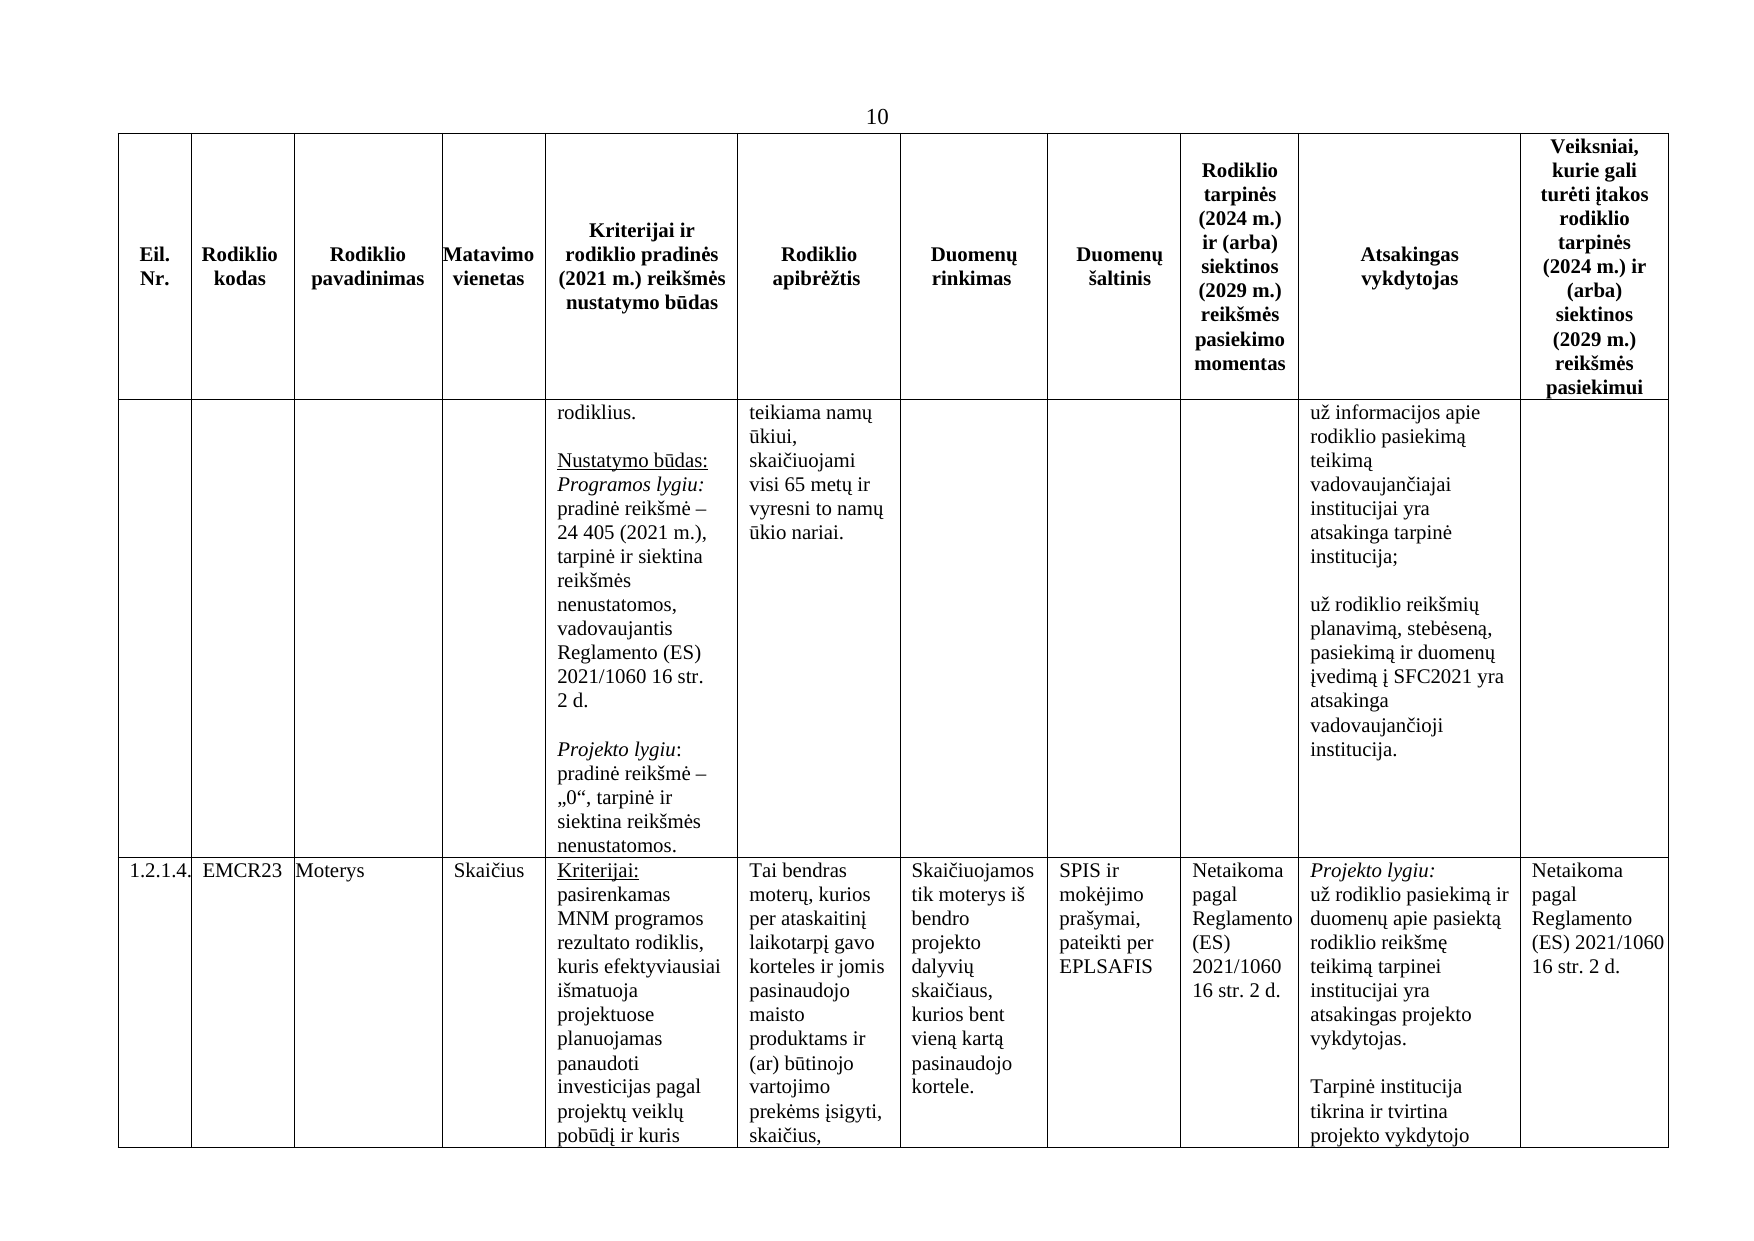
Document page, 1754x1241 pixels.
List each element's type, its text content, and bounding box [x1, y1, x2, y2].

table_header Rodiklio pavadinimas [295, 134, 442, 399]
table_cell Skaičiuojamos tik moterys iš bendro projekto dalyvių skaičiaus, kurios bent vieną kartą pasinaudojo kortele. [901, 858, 1047, 1147]
table_cell Projekto lygiu: už rodiklio pasiekimą ir duomenų apie pasiektą rodiklio reikšmę teikimą tarpinei institucijai yra atsakingas projekto vykdytojas. Tarpinė institucija tikrina ir tvirtina projekto vykdytojo [1299, 858, 1520, 1147]
table_header Duomenų rinkimas [901, 134, 1047, 399]
table_cell Kriterijai: pasirenkamas MNM programos rezultato rodiklis, kuris efektyviausiai išmatuoja projektuose planuojamas panaudoti investicijas pagal projektų veiklų pobūdį ir kuris [546, 858, 737, 1147]
table_cell teikiama namų ūkiui, skaičiuojami visi 65 metų ir vyresni to namų ūkio nariai. [738, 400, 900, 857]
table_cell Netaikoma pagal Reglamento (ES) 2021/1060 16 str. 2 d. [1181, 858, 1298, 1147]
table_header Duomenų šaltinis [1048, 134, 1180, 399]
table_header Rodiklio kodas [192, 134, 294, 399]
table_cell Tai bendras moterų, kurios per ataskaitinį laikotarpį gavo korteles ir jomis pasinaudojo maisto produktams ir (ar) būtinojo vartojimo prekėms įsigyti, skaičius, [738, 858, 900, 1147]
table_cell už informacijos apie rodiklio pasiekimą teikimą vadovaujančiajai institucijai yra atsakinga tarpinė institucija; už rodiklio reikšmių planavimą, stebėseną, pasiekimą ir duomenų įvedimą į SFC2021 yra atsakinga vadovaujančioji institucija. [1299, 400, 1520, 857]
table_cell [1181, 400, 1298, 857]
table_cell [295, 400, 442, 857]
table_header Kriterijai ir rodiklio pradinės (2021 m.) reikšmės nustatymo būdas [546, 134, 737, 399]
table_cell [119, 400, 191, 857]
table_cell [901, 400, 1047, 857]
table_header Veiksniai, kurie gali turėti įtakos rodiklio tarpinės (2024 m.) ir (arba) siektinos (2029 m.) reikšmės pasiekimui [1521, 134, 1668, 399]
table_cell [1048, 400, 1180, 857]
table_header Matavimo vienetas [443, 134, 545, 399]
table_header Atsakingas vykdytojas [1299, 134, 1520, 399]
table_cell EMCR23 [192, 858, 294, 1147]
table_cell rodiklius. Nustatymo būdas: Programos lygiu: pradinė reikšmė – 24 405 (2021 m.), tarpinė ir siektina reikšmės nenustatomos, vadovaujantis Reglamento (ES) 2021/1060 16 str. 2 d. Projekto lygiu: pradinė reikšmė – „0“, tarpinė ir siektina reikšmės nenustatomos. [546, 400, 737, 857]
table_header Rodiklio tarpinės (2024 m.) ir (arba) siektinos (2029 m.) reikšmės pasiekimo momentas [1181, 134, 1298, 399]
table_header Eil. Nr. [119, 134, 191, 399]
table_cell 1.2.1.4. [119, 858, 191, 1147]
table_cell [1521, 400, 1668, 857]
table_header Rodiklio apibrėžtis [738, 134, 900, 399]
table_cell Netaikoma pagal Reglamento (ES) 2021/1060 16 str. 2 d. [1521, 858, 1668, 1147]
table_cell [192, 400, 294, 857]
table_cell Skaičius [443, 858, 545, 1147]
table_cell Moterys [295, 858, 442, 1147]
table_cell SPIS ir mokėjimo prašymai, pateikti per EPLSAFIS [1048, 858, 1180, 1147]
table_cell [443, 400, 545, 857]
